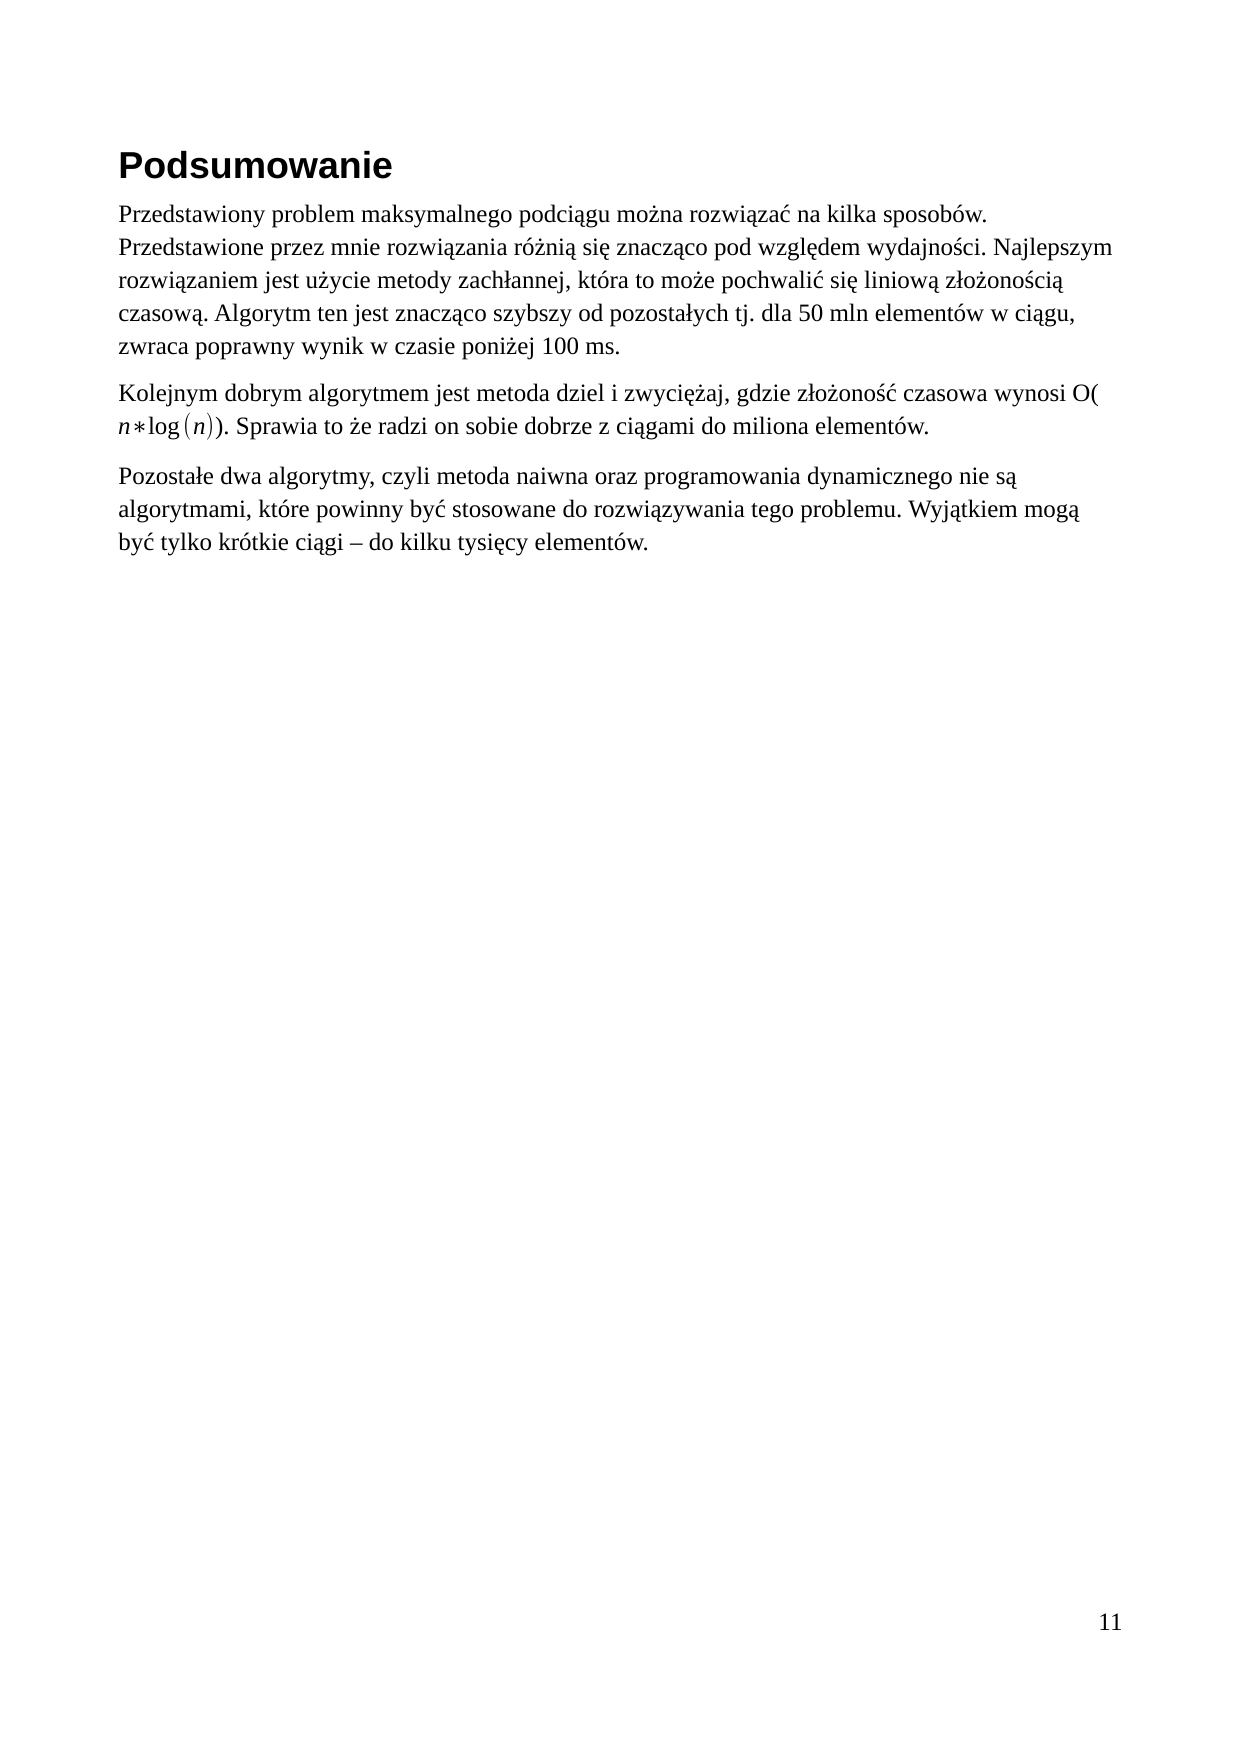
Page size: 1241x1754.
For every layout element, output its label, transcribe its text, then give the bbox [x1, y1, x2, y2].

text Kolejnym dobrym algorytmem jest metoda dziel i zwyciężaj, gdzie złożoność czasowa wynosi O(). Sprawia to że radzi on sobie dobrze z ciągami do miliona elementów. [118, 378, 1122, 442]
text Przedstawiony problem maksymalnego podciągu można rozwiązać na kilka sposobów. Przedstawione przez mnie rozwiązania różnią się znacząco pod względem wydajności. Najlepszym rozwiązaniem jest użycie metody zachłannej, która to może pochwalić się liniową złożonością czasową. Algorytm ten jest znacząco szybszy od pozostałych tj. dla 50 mln elementów w ciągu, zwraca poprawny wynik w czasie poniżej 100 ms. [118, 199, 1122, 359]
text Pozostałe dwa algorytmy, czyli metoda naiwna oraz programowania dynamicznego nie są algorytmami, które powinny być stosowane do rozwiązywania tego problemu. Wyjątkiem mogą być tylko krótkie ciągi – do kilku tysięcy elementów. [118, 461, 1122, 556]
subtitle Podsumowanie [118, 143, 1122, 186]
